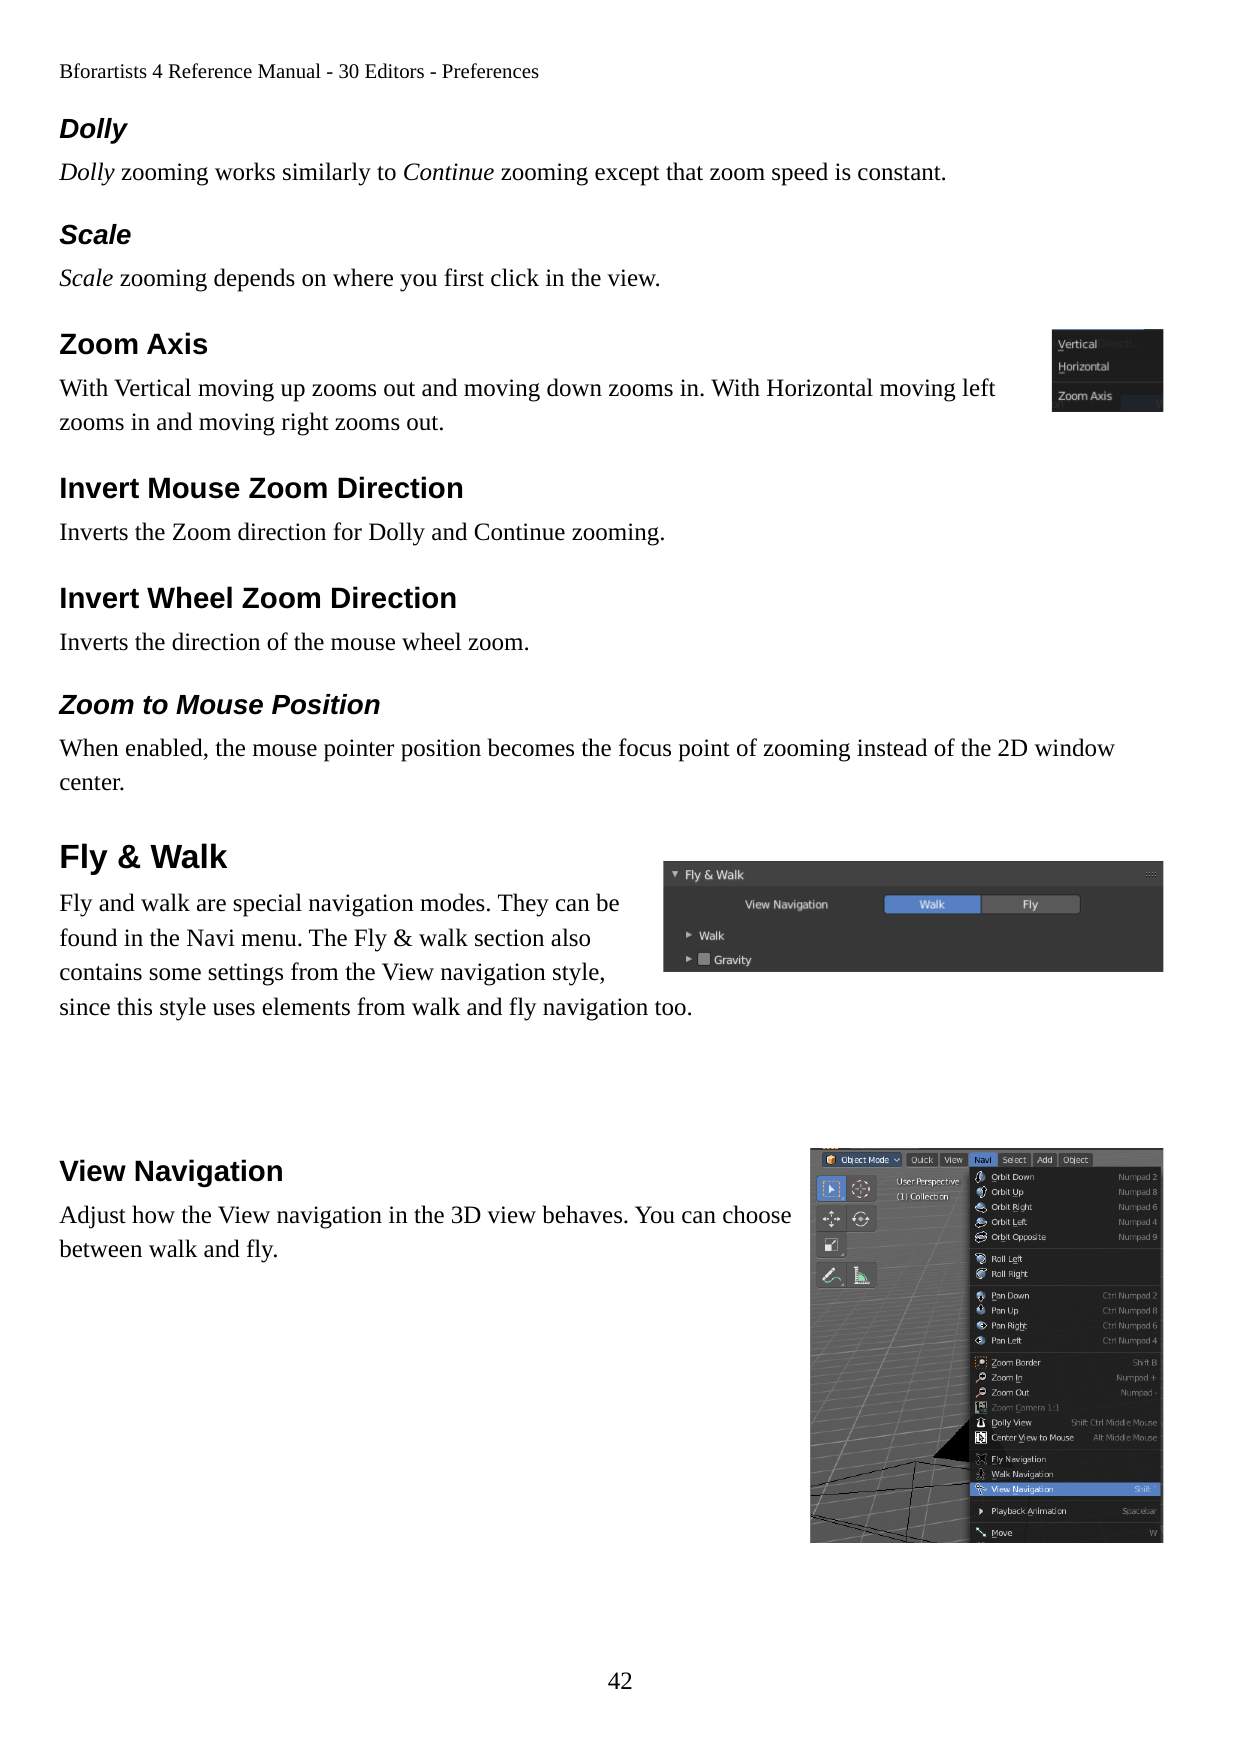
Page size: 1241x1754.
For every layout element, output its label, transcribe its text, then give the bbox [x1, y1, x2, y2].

picture [1051, 329, 1164, 412]
subtitle Dolly [59, 113, 1181, 144]
text Fly and walk are special navigation modes. They can be found in the Navi menu. The Fly & walk section also contains some settings from the View navigation style, since this style uses elements from walk and fly navigation too. [59, 888, 1181, 1021]
text Inverts the Zoom direction for Dolly and Continue zooming. [59, 517, 1181, 546]
subtitle Scale [59, 218, 1181, 250]
text With Vertical moving up zooms out and moving down zooms in. With Horizontal moving left zooms in and moving right zooms out. [59, 373, 1181, 436]
subtitle Zoom to Mouse Position [59, 689, 1181, 721]
subtitle Invert Mouse Zoom Direction [59, 471, 1181, 505]
subtitle [1164, 1154, 1181, 1187]
text Scale zooming depends on where you first click in the view. [59, 263, 1181, 292]
text Inverts the direction of the mouse wheel zoom. [59, 627, 1181, 656]
text Adjust how the View navigation in the 3D view behaves. You can choose between walk and fly. [59, 1200, 810, 1263]
subtitle View Navigation [59, 1154, 810, 1187]
text Dolly zooming works similarly to Continue zooming except that zoom speed is constant. [59, 157, 1181, 186]
subtitle Invert Wheel Zoom Direction [59, 581, 1181, 614]
subtitle Fly & Walk [59, 837, 1181, 876]
subtitle Zoom Axis [59, 327, 1181, 360]
picture [663, 861, 1164, 972]
picture [810, 1148, 1164, 1543]
text When enabled, the mouse pointer position becomes the focus point of zooming instead of the 2D window center. [59, 733, 1181, 796]
